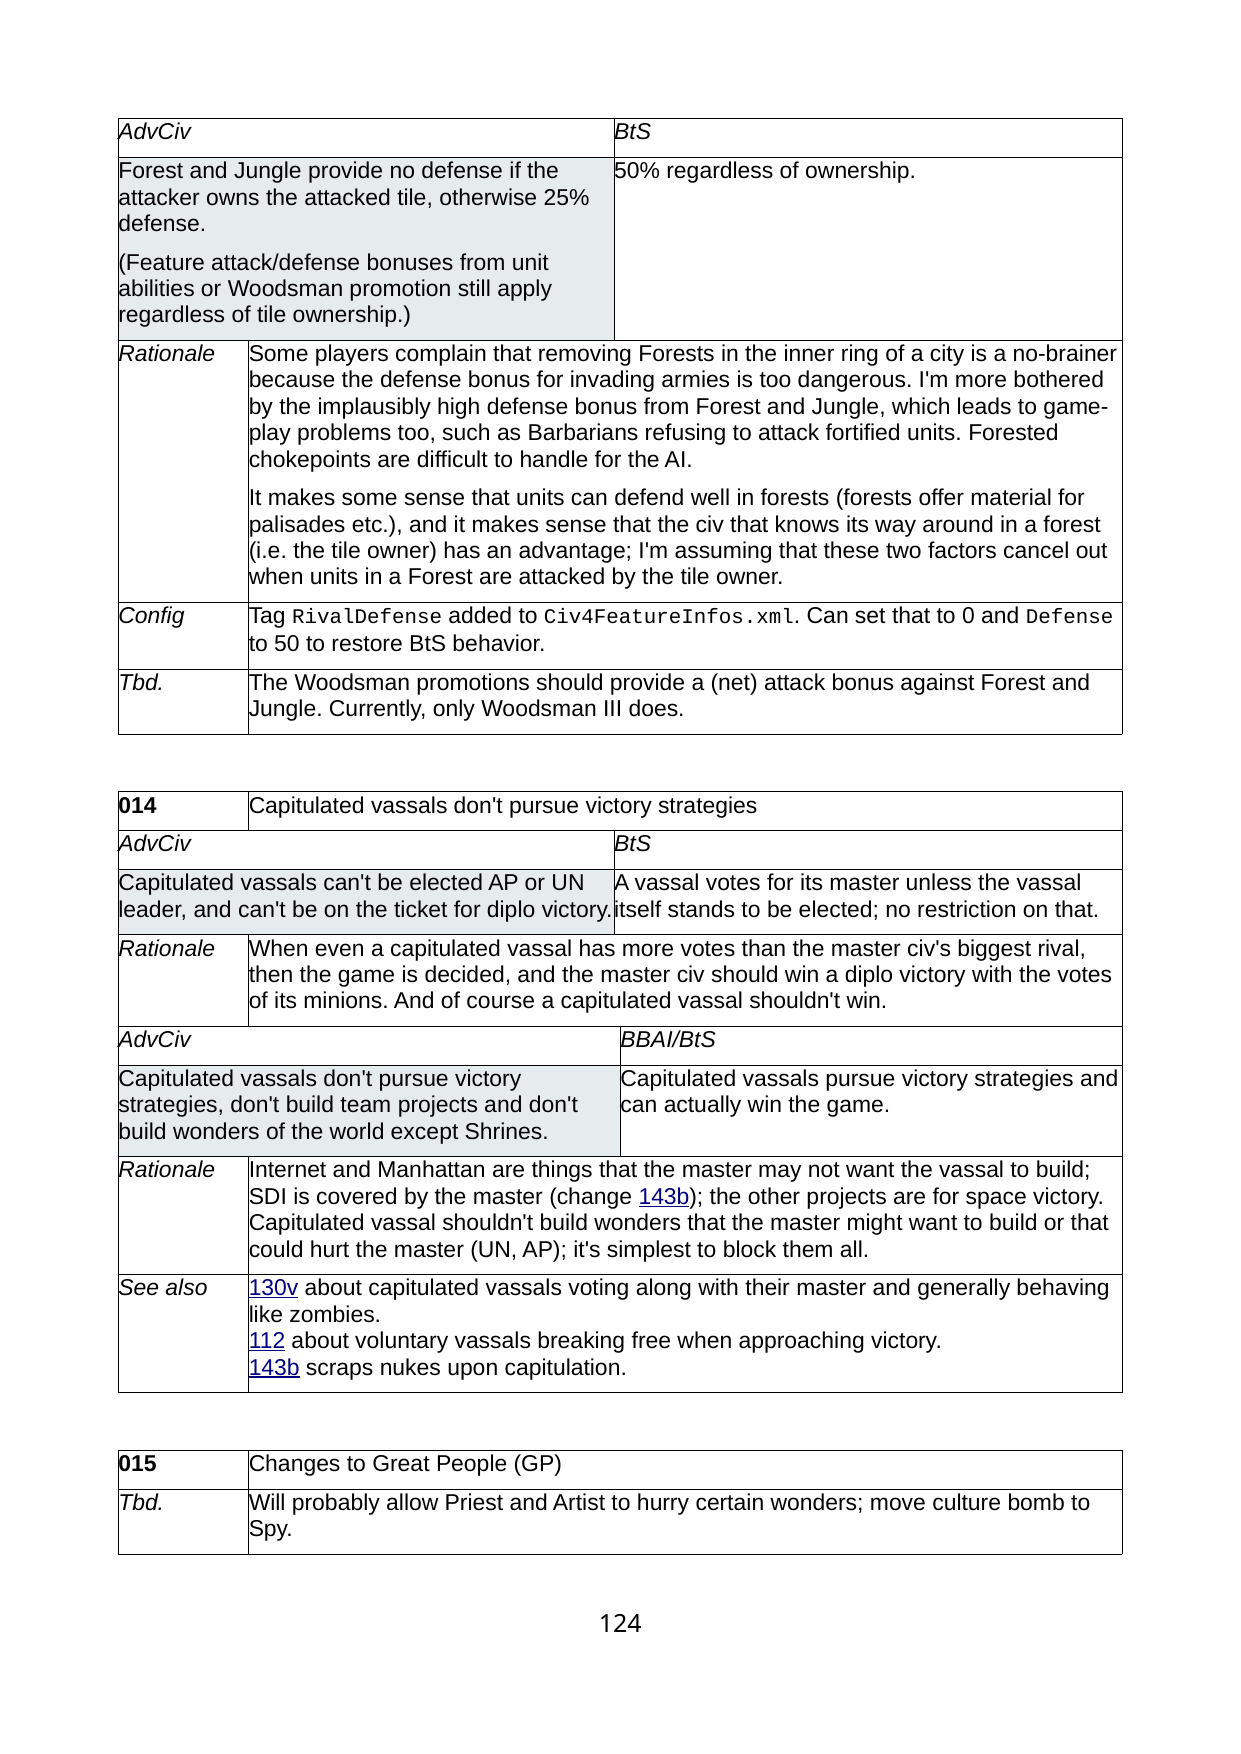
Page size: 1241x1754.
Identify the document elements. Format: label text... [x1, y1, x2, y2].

table_cell Tbd. [119, 670, 248, 734]
table_cell 50% regardless of ownership. [615, 158, 1122, 340]
table_cell The Woodsman promotions should provide a (net) attack bonus against Forest and Jungle. Currently, only Woodsman III does. [249, 670, 1122, 734]
table_header Capitulated vassals don't pursue victory strategies [249, 792, 1122, 830]
table_cell Rationale [119, 1157, 248, 1274]
table_cell Rationale [119, 935, 248, 1026]
table_cell BtS [615, 119, 1122, 157]
table_cell 130v about capitulated vassals voting along with their master and generally behaving like zombies. 112 about voluntary vassals breaking free when approaching victory. 143b scraps nukes upon capitulation. [249, 1275, 1122, 1392]
table_cell Will probably allow Priest and Artist to hurry certain wonders; move culture bomb to Spy. [249, 1490, 1122, 1554]
table_cell Capitulated vassals can't be elected AP or UN leader, and can't be on the ticket for diplo victory. [119, 870, 614, 934]
table_cell Internet and Manhattan are things that the master may not want the vassal to build; SDI is covered by the master (change 143b); the other projects are for space victory. Capitulated vassal shouldn't build wonders that the master might want to build or that could hurt the master (UN, AP); it's simplest to block them all. [249, 1157, 1122, 1274]
table_cell Tag RivalDefense added to Civ4FeatureInfos.xml. Can set that to 0 and Defense to 50 to restore BtS behavior. [249, 603, 1122, 669]
table_cell A vassal votes for its master unless the vassal itself stands to be elected; no restriction on that. [615, 870, 1122, 934]
table_header 015 [119, 1451, 248, 1489]
table_cell Config [119, 603, 248, 669]
table_header 014 [119, 792, 248, 830]
table_cell AdvCiv [119, 831, 614, 869]
table_cell BtS [615, 831, 1122, 869]
table_cell Forest and Jungle provide no defense if the attacker owns the attacked tile, otherwise 25% defense. (Feature attack/defense bonuses from unit abilities or Woodsman promotion still apply regardless of tile ownership.) [119, 158, 614, 340]
table_header Changes to Great People (GP) [249, 1451, 1122, 1489]
table_cell Some players complain that removing Forests in the inner ring of a city is a no-brainer because the defense bonus for invading armies is too dangerous. I'm more bothered by the implausibly high defense bonus from Forest and Jungle, which leads to game­play problems too, such as Barbarians refusing to attack fortified units. Forested chokepoints are difficult to handle for the AI. It makes some sense that units can defend well in forests (forests offer material for palisades etc.), and it makes sense that the civ that knows its way around in a forest (i.e. the tile owner) has an advantage; I'm assuming that these two factors cancel out when units in a Forest are attacked by the tile owner. [249, 341, 1122, 602]
table_cell Tbd. [119, 1490, 248, 1554]
table_cell Capitulated vassals pursue victory strategies and can actually win the game. [621, 1066, 1122, 1156]
table_cell AdvCiv [119, 119, 614, 157]
table_cell Rationale [119, 341, 248, 602]
table_cell AdvCiv [119, 1027, 620, 1065]
table_cell See also [119, 1275, 248, 1392]
table_cell When even a capitulated vassal has more votes than the master civ's biggest rival, then the game is decided, and the master civ should win a diplo victory with the votes of its minions. And of course a capitulated vassal shouldn't win. [249, 935, 1122, 1026]
table_cell Capitulated vassals don't pursue victory strategies, don't build team projects and don't build wonders of the world except Shrines. [119, 1066, 620, 1156]
table_cell BBAI/BtS [621, 1027, 1122, 1065]
